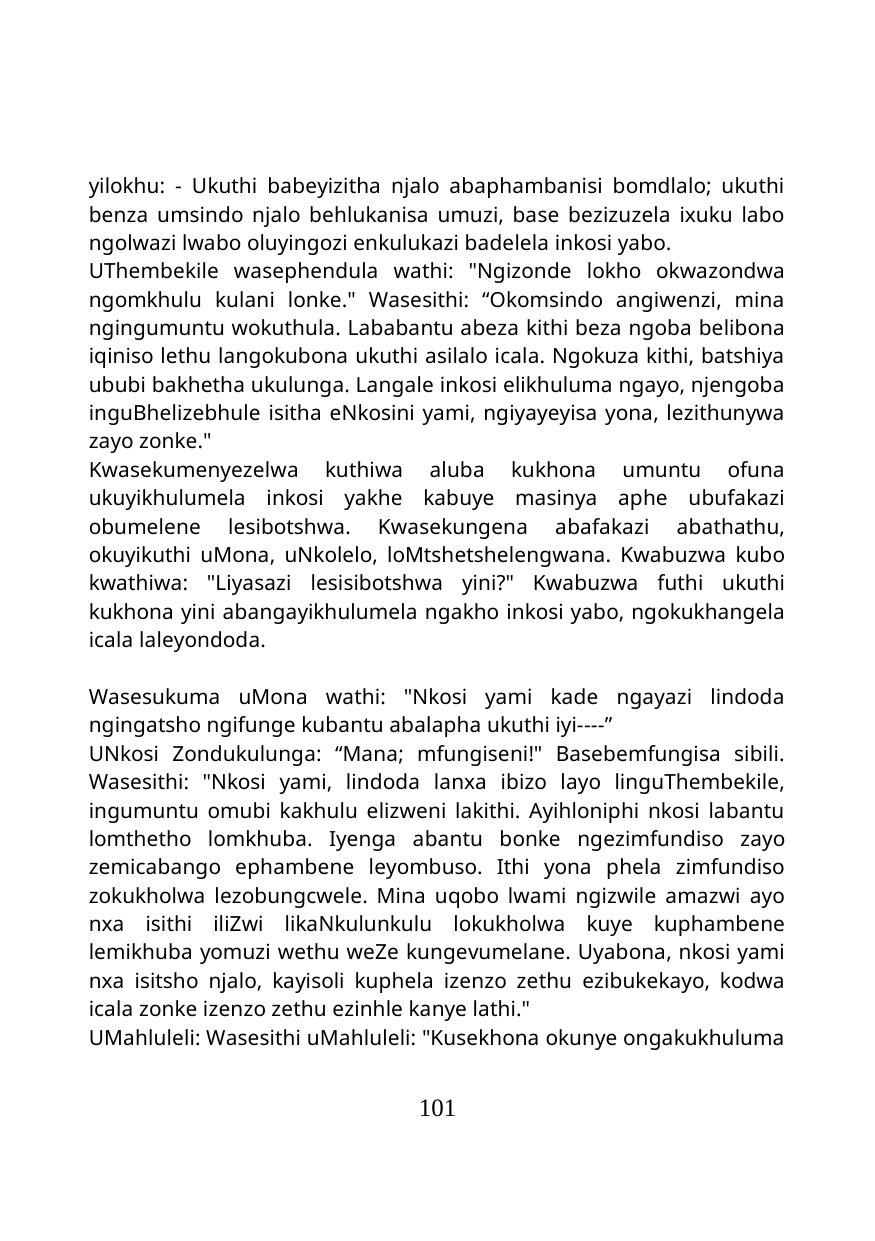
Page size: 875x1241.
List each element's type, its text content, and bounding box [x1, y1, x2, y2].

text yilokhu: - Ukuthi babeyizitha njalo abaphambanisi bomdlalo; ukuthi benza umsindo njalo behlukanisa umuzi, base bezizuzela ixuku labo ngolwazi lwabo oluyingozi enkulukazi badelela inkosi yabo. [88, 171, 786, 256]
text Wasesukuma uMona wathi: "Nkosi yami kade ngayazi lindoda ngingatsho ngifunge kubantu abalapha ukuthi iyi----” [88, 682, 786, 739]
text Kwasekumenyezelwa kuthiwa aluba kukhona umuntu ofuna ukuyikhulumela inkosi yakhe kabuye masinya aphe ubufakazi obumelene lesibotshwa. Kwasekungena abafakazi abathathu, okuyikuthi uMona, uNkolelo, loMtshetshelengwana. Kwabuzwa kubo kwathiwa: "Liyasazi lesisibotshwa yini?" Kwabuzwa futhi ukuthi kukhona yini abangayikhulumela ngakho inkosi yabo, ngokukhangela icala laleyondoda. [88, 455, 786, 653]
text UMahluleli: Wasesithi uMahluleli: "Kusekhona okunye ongakukhuluma [88, 1022, 786, 1051]
text UNkosi Zondukulunga: “Mana; mfungiseni!" Basebemfungisa sibili. Wasesithi: "Nkosi yami, lindoda lanxa ibizo layo linguThembekile, ingumuntu omubi kakhulu elizweni lakithi. Ayihloniphi nkosi labantu lomthetho lomkhuba. Iyenga abantu bonke ngezimfundiso zayo zemicabango ephambene leyombuso. Ithi yona phela zimfundiso zokukholwa lezobungcwele. Mina uqobo lwami ngizwile amazwi ayo nxa isithi iliZwi likaNkulunkulu lokukholwa kuye kuphambene lemikhuba yomuzi wethu weZe kungevumelane. Uyabona, nkosi yami nxa isitsho njalo, kayisoli kuphela izenzo zethu ezibukekayo, kodwa icala zonke izenzo zethu ezinhle kanye lathi." [88, 739, 786, 1022]
text UThembekile wasephendula wathi: "Ngizonde lokho okwazondwa ngomkhulu kulani lonke." Wasesithi: “Okomsindo angiwenzi, mina ngingumuntu wokuthula. Lababantu abeza kithi beza ngoba belibona iqiniso lethu langokubona ukuthi asilalo icala. Ngokuza kithi, batshiya ububi bakhetha ukulunga. Langale inkosi elikhuluma ngayo, njengoba inguBhelizebhule isitha eNkosini yami, ngiyayeyisa yona, lezithunywa zayo zonke." [88, 256, 786, 455]
